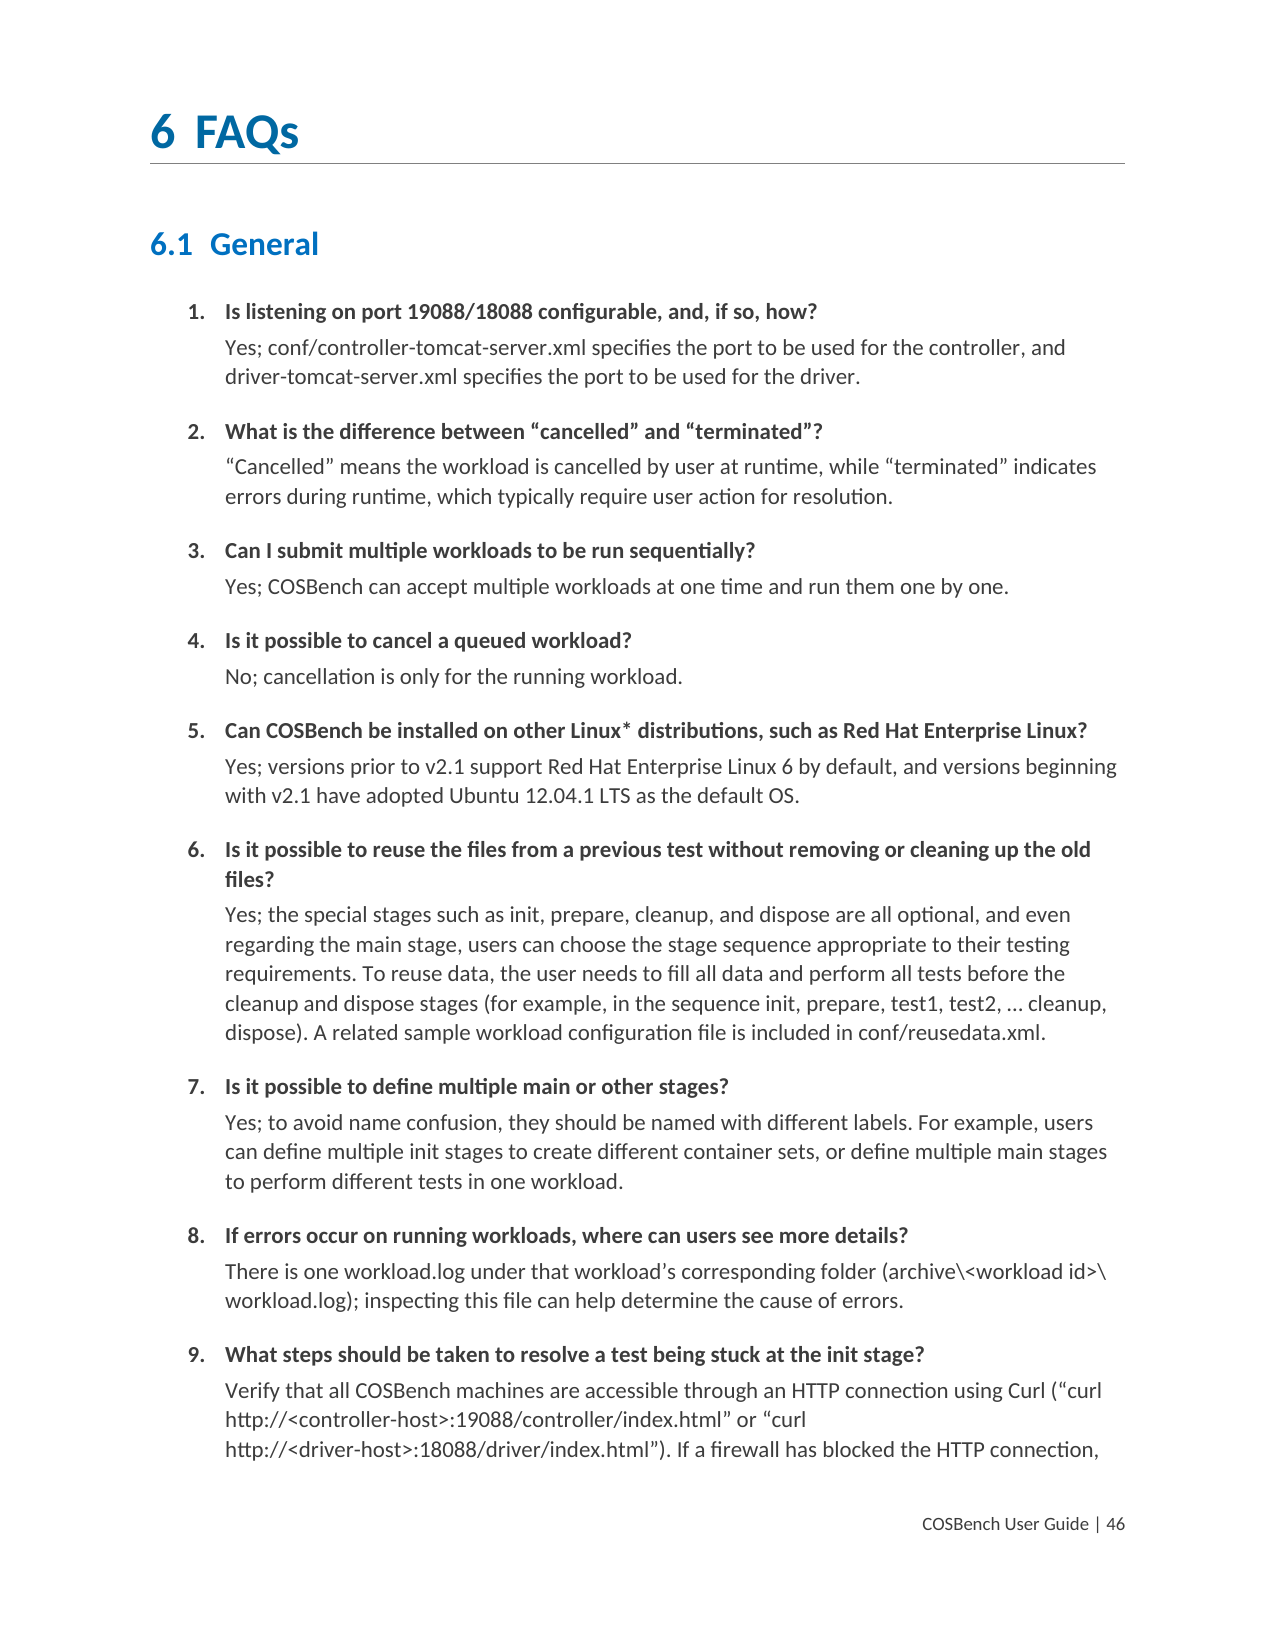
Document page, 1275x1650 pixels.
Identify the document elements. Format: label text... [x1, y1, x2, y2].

text “Cancelled” means the workload is cancelled by user at runtime, while “terminated” indicates errors during runtime, which typically require user action for resolution. [225, 452, 1125, 510]
text Yes; COSBench can accept multiple workloads at one time and run them one by one. [225, 572, 1125, 600]
subtitle General [150, 223, 1125, 264]
text No; cancellation is only for the running workload. [225, 662, 1125, 690]
text There is one workload.log under that workload’s corresponding folder (archive\<workload id>\workload.log); inspecting this file can help determine the cause of errors. [225, 1257, 1125, 1314]
list If errors occur on running workloads, where can users see more details? [187, 1221, 1125, 1249]
list Can I submit multiple workloads to be run sequentially? [187, 536, 1125, 564]
subtitle FAQs [150, 100, 1125, 163]
list Is it possible to reuse the files from a previous test without removing or cleaning up the old files? [187, 836, 1125, 893]
list Can COSBench be installed on other Linux* distributions, such as Red Hat Enterprise Linux? [187, 716, 1125, 744]
text Yes; the special stages such as init, prepare, cleanup, and dispose are all optional, and even regarding the main stage, users can choose the stage sequence appropriate to their testing requirements. To reuse data, the user needs to fill all data and perform all tests before the cleanup and dispose stages (for example, in the sequence init, prepare, test1, test2, … cleanup, dispose). A related sample workload configuration file is included in conf/reusedata.xml. [225, 901, 1125, 1046]
list Is listening on port 19088/18088 configurable, and, if so, how? [187, 297, 1125, 325]
text Yes; conf/controller-tomcat-server.xml specifies the port to be used for the controller, and driver-tomcat-server.xml specifies the port to be used for the driver. [225, 333, 1125, 390]
text Verify that all COSBench machines are accessible through an HTTP connection using Curl (“curl http://<controller-host>:19088/controller/index.html” or “curl http://<driver-host>:18088/driver/index.html”). If a firewall has blocked the HTTP connection, [225, 1376, 1125, 1463]
list Is it possible to cancel a queued workload? [187, 626, 1125, 654]
list What steps should be taken to resolve a test being stuck at the init stage? [187, 1341, 1125, 1368]
text Yes; to avoid name confusion, they should be named with different labels. For example, users can define multiple init stages to create different container sets, or define multiple main stages to perform different tests in one workload. [225, 1108, 1125, 1195]
text Yes; versions prior to v2.1 support Red Hat Enterprise Linux 6 by default, and versions beginning with v2.1 have adopted Ubuntu 12.04.1 LTS as the default OS. [225, 752, 1125, 809]
list What is the difference between “cancelled” and “terminated”? [187, 417, 1125, 445]
list Is it possible to define multiple main or other stages? [187, 1072, 1125, 1100]
